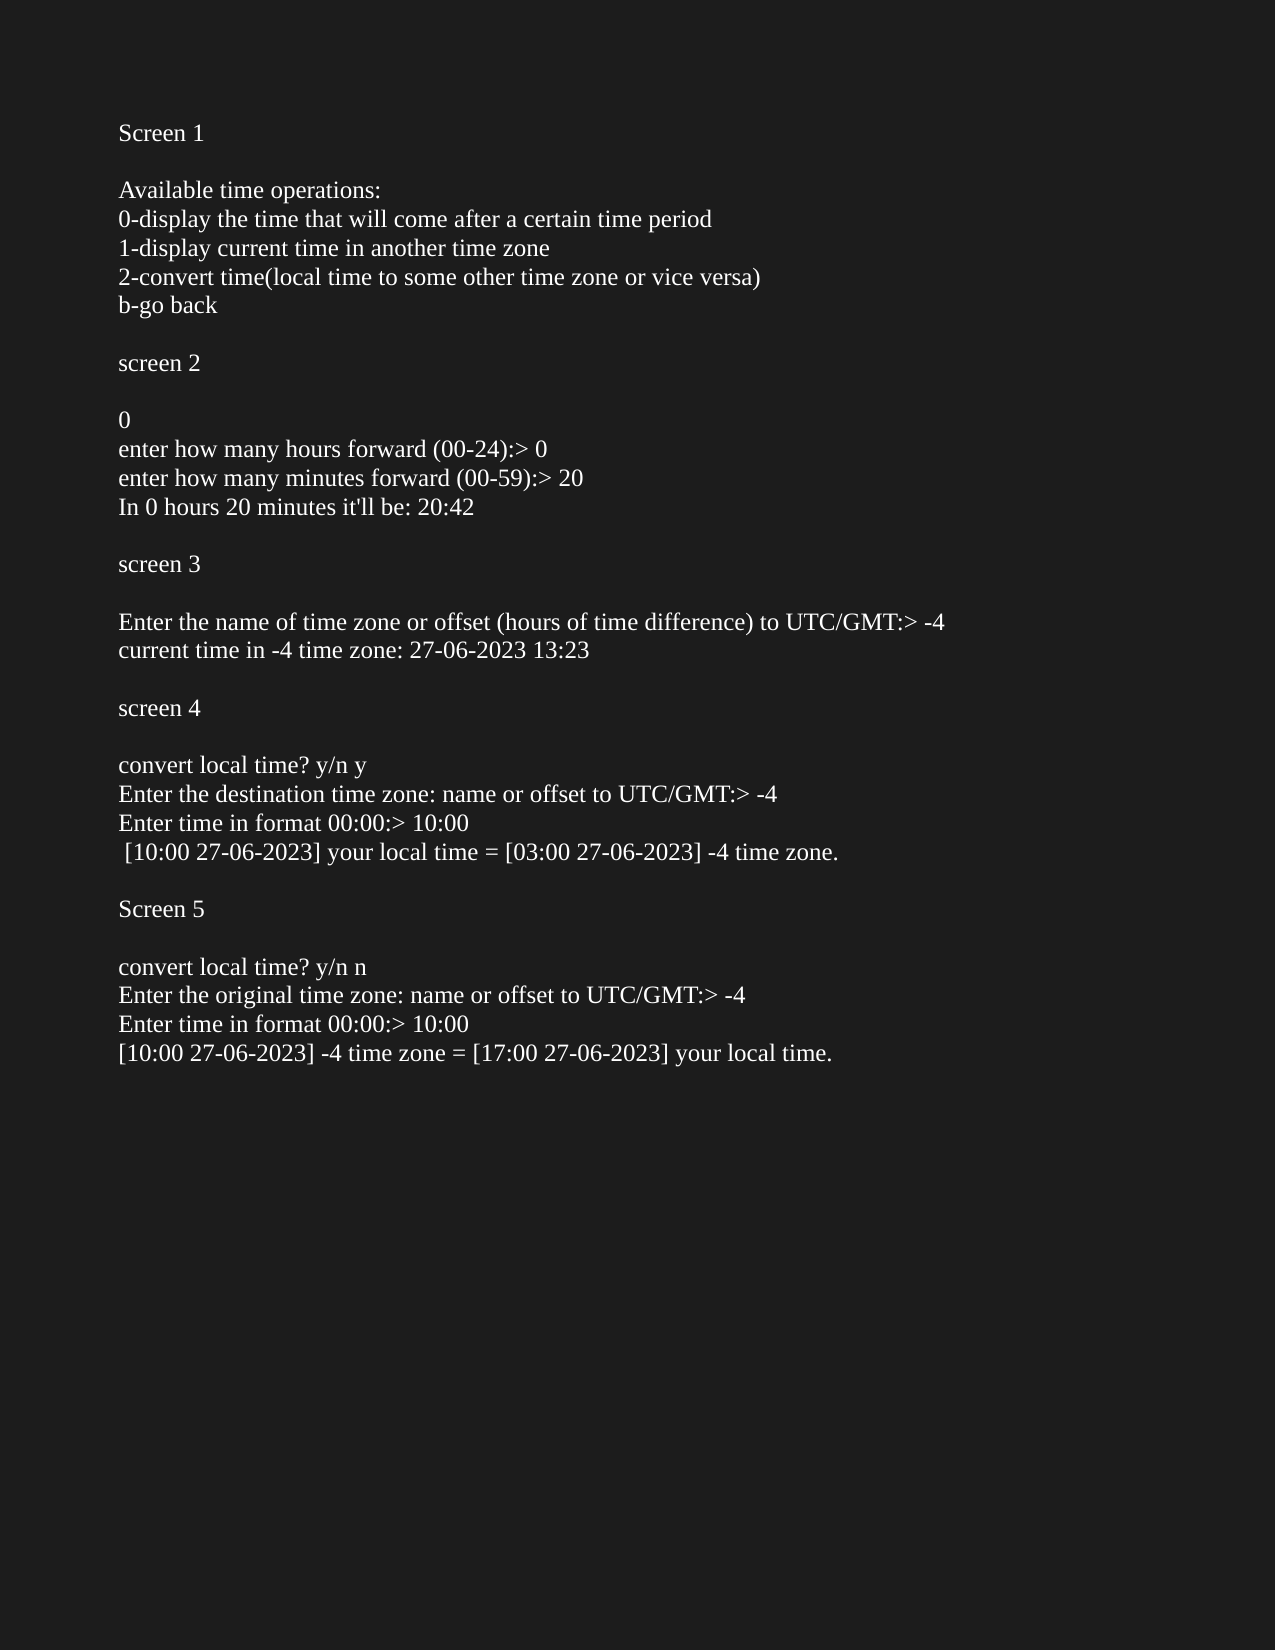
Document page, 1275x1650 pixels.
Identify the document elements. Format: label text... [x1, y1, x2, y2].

text 0 [118, 406, 1157, 434]
text enter how many hours forward (00-24):> 0 [118, 434, 1157, 463]
text In 0 hours 20 minutes it'll be: 20:42 [118, 492, 1157, 521]
text Enter the name of time zone or offset (hours of time difference) to UTC/GMT:> -4 [118, 607, 1157, 636]
text Available time operations: [118, 176, 1157, 204]
text Screen 1 [118, 118, 1157, 147]
text convert local time? y/n y [118, 751, 1157, 779]
text convert local time? y/n n [118, 952, 1157, 981]
text Enter time in format 00:00:> 10:00 [118, 808, 1157, 837]
text b-go back [118, 291, 1157, 319]
text Enter the destination time zone: name or offset to UTC/GMT:> -4 [118, 779, 1157, 808]
text Enter time in format 00:00:> 10:00 [118, 1009, 1157, 1038]
text screen 2 [118, 348, 1157, 377]
text Screen 5 [118, 894, 1157, 923]
text 0-display the time that will come after a certain time period [118, 204, 1157, 233]
text current time in -4 time zone: 27-06-2023 13:23 [118, 636, 1157, 664]
text 1-display current time in another time zone [118, 233, 1157, 262]
text enter how many minutes forward (00-59):> 20 [118, 463, 1157, 492]
text screen 4 [118, 693, 1157, 722]
text [10:00 27-06-2023] your local time = [03:00 27-06-2023] -4 time zone. [118, 837, 1157, 866]
text screen 3 [118, 549, 1157, 578]
text Enter the original time zone: name or offset to UTC/GMT:> -4 [118, 981, 1157, 1009]
text [10:00 27-06-2023] -4 time zone = [17:00 27-06-2023] your local time. [118, 1038, 1157, 1067]
text 2-convert time(local time to some other time zone or vice versa) [118, 262, 1157, 291]
